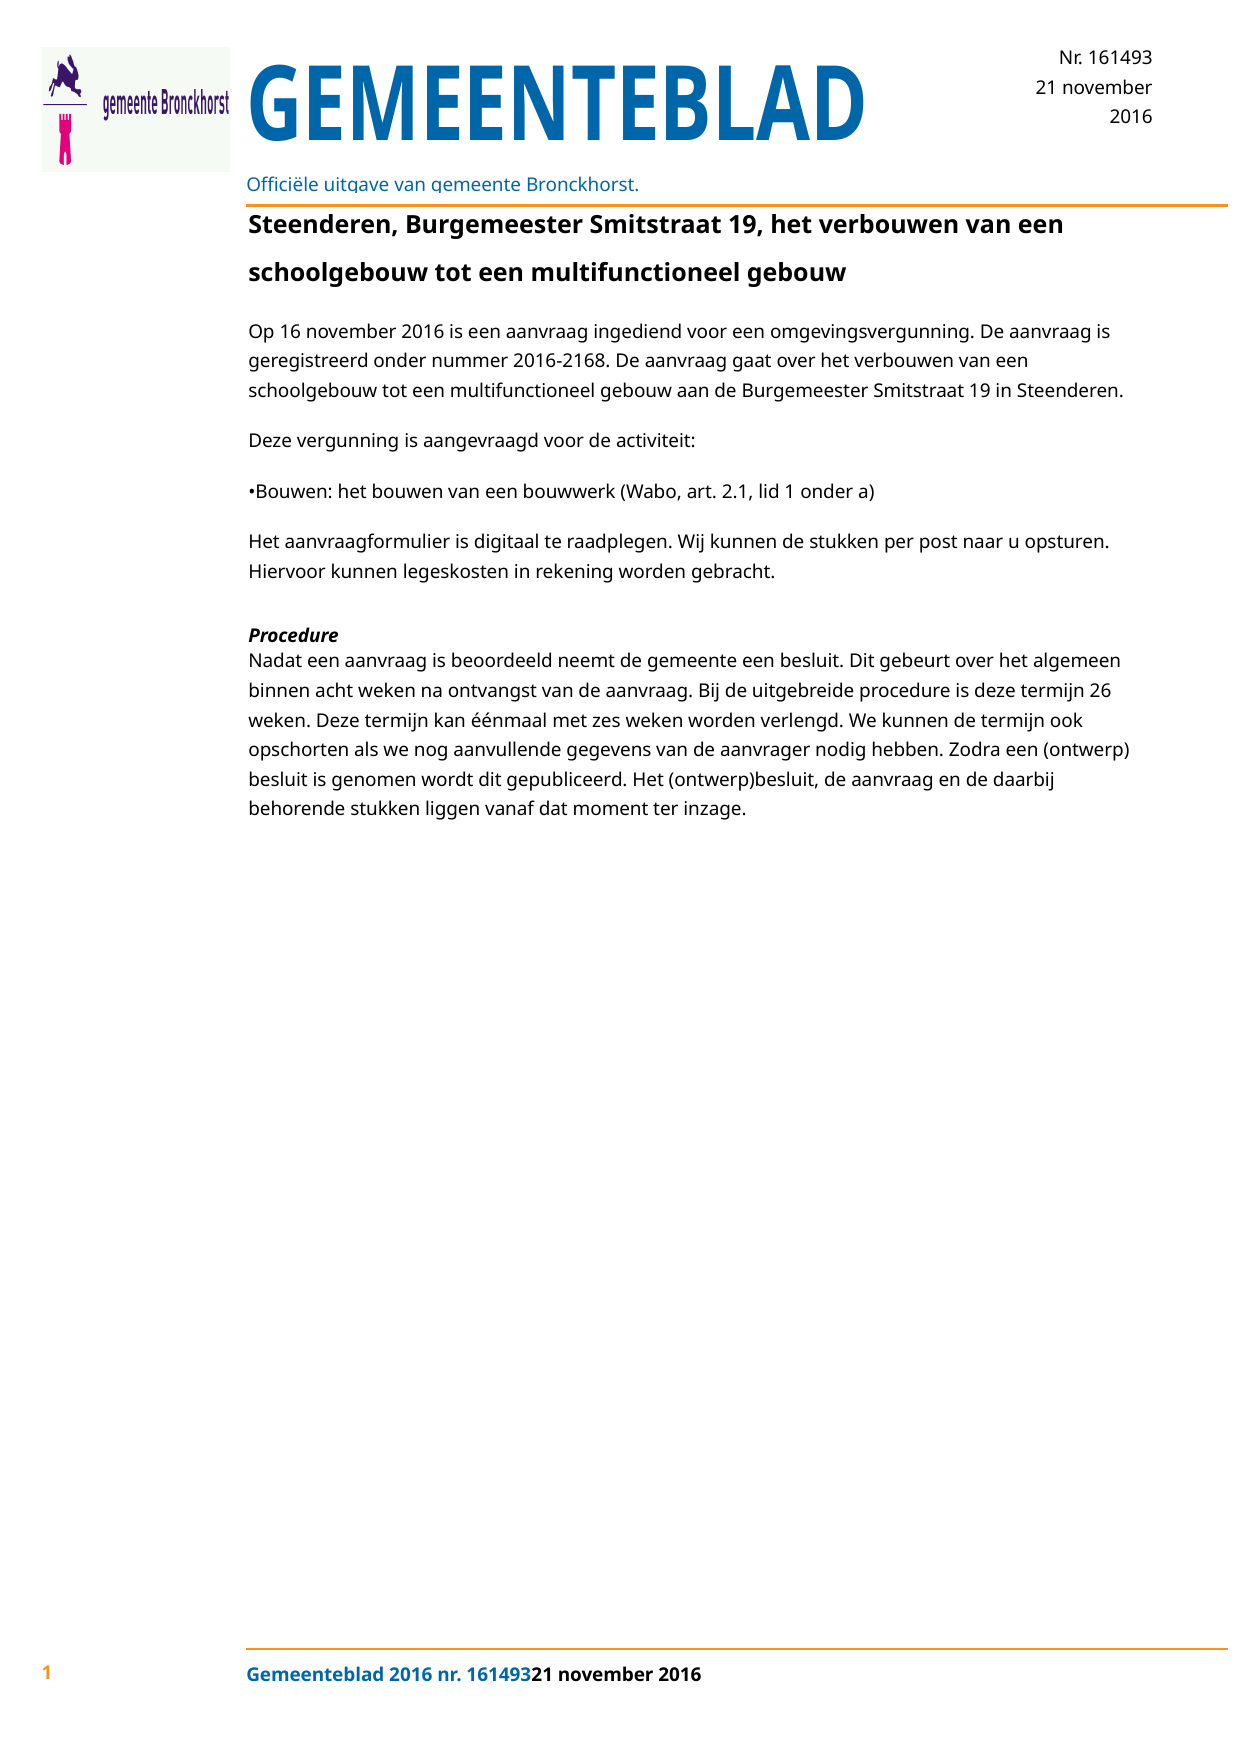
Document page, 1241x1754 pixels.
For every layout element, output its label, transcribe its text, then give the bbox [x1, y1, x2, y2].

text Nadat een aanvraag is beoordeeld neemt de gemeente een besluit. Dit gebeurt over het algemeen binnen acht weken na ontvangst van de aanvraag. Bij de uitgebreide procedure is deze termijn 26 weken. Deze termijn kan éénmaal met zes weken worden verlengd. We kunnen de termijn ook opschorten als we nog aanvullende gegevens van de aanvrager nodig hebben. Zodra een (ontwerp) besluit is genomen wordt dit gepubliceerd. Het (ontwerp)besluit, de aanvraag en de daarbij behorende stukken liggen vanaf dat moment ter inzage. [248, 648, 1152, 821]
text Steenderen, Burgemeester Smitstraat 19, het verbouwen van een schoolgebouw tot een multifunctioneel gebouw [248, 207, 1152, 288]
text Deze vergunning is aangevraagd voor de activiteit: [248, 427, 1152, 453]
text •Bouwen: het bouwen van een bouwwerk (Wabo, art. 2.1, lid 1 onder a) [248, 478, 1152, 504]
text Op 16 november 2016 is een aanvraag ingediend voor een omgevingsvergunning. De aanvraag is geregistreerd onder nummer 2016-2168. De aanvraag gaat over het verbouwen van een schoolgebouw tot een multifunctioneel gebouw aan de Burgemeester Smitstraat 19 in Steenderen. [248, 318, 1152, 403]
text Het aanvraagformulier is digitaal te raadplegen. Wij kunnen de stukken per post naar u opsturen. Hiervoor kunnen legeskosten in rekening worden gebracht. [248, 528, 1152, 584]
picture [41, 47, 231, 172]
text Procedure [248, 622, 1152, 648]
